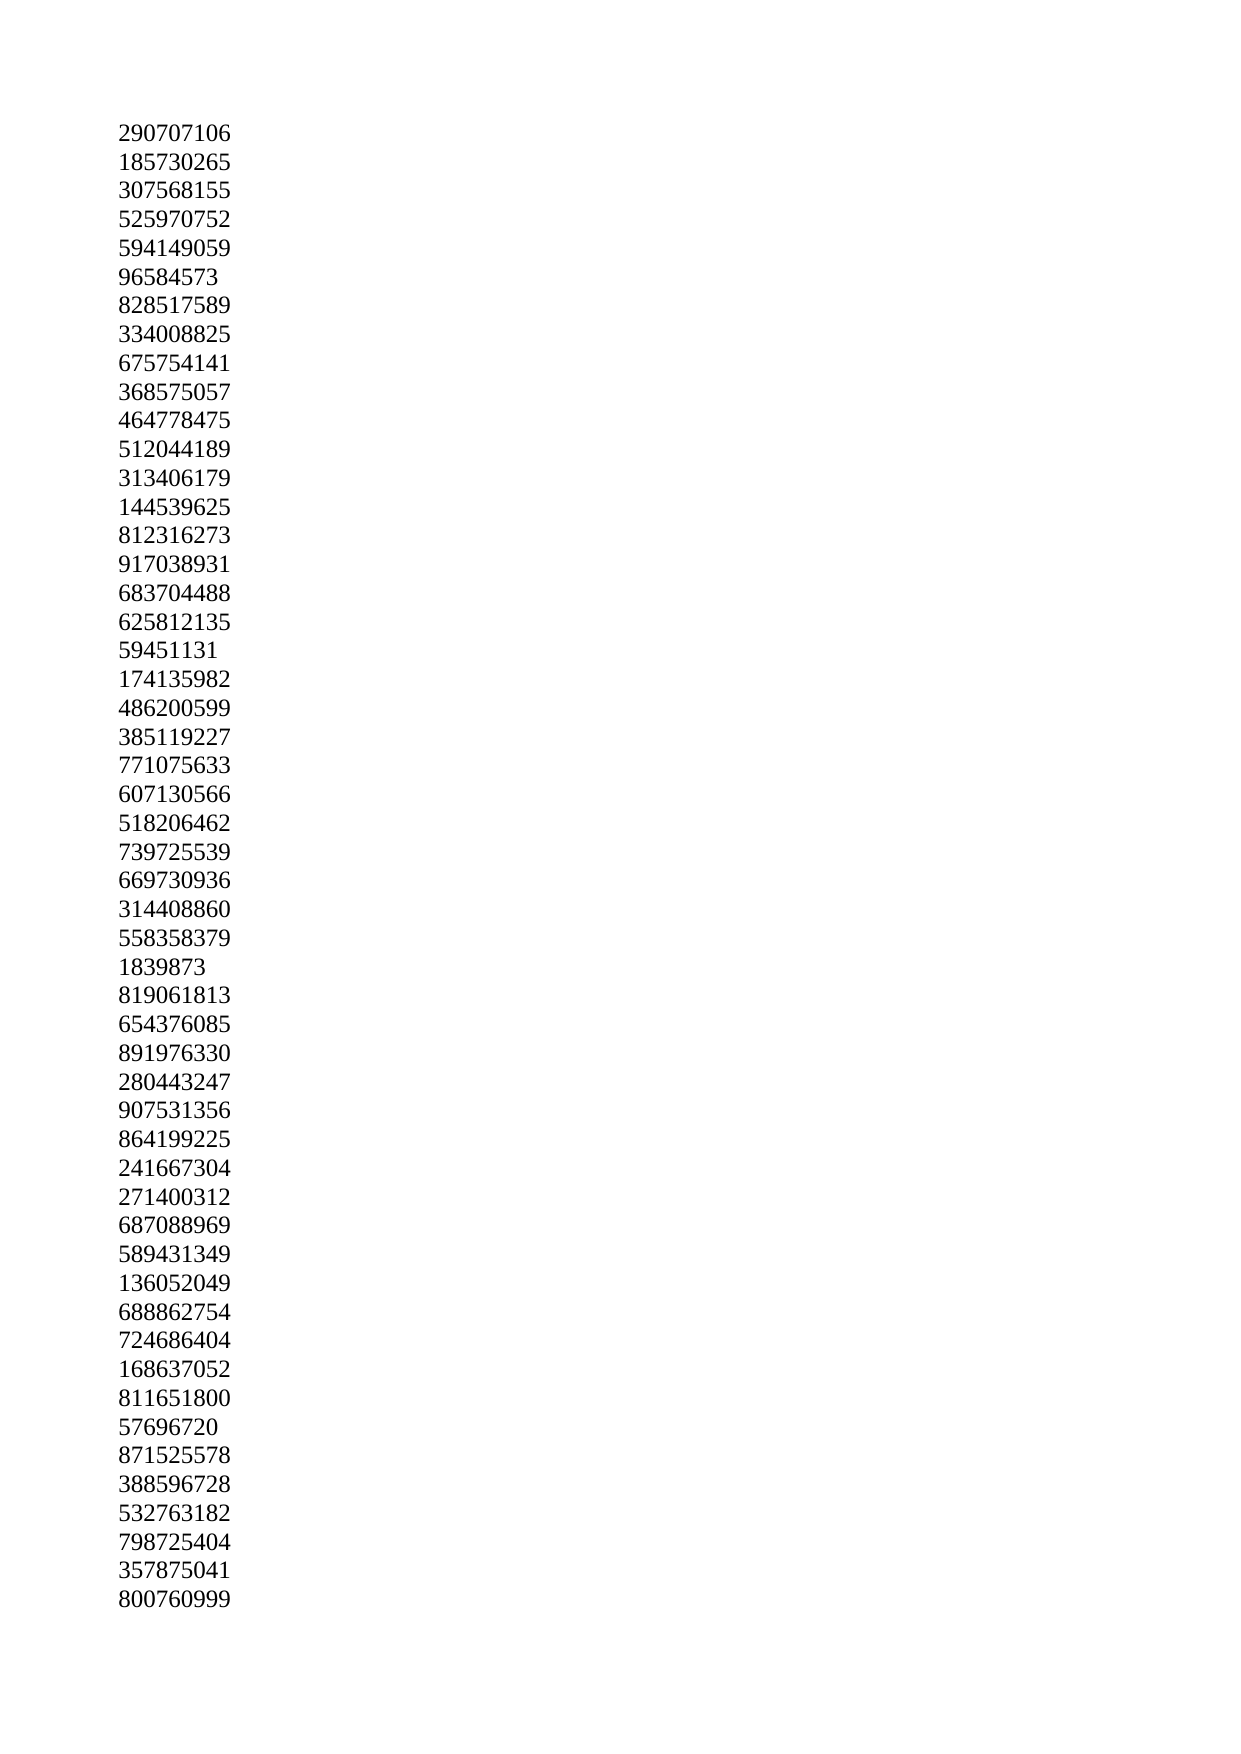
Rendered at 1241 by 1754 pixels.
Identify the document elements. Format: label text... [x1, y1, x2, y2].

table_cell 1839873 [118, 952, 1122, 981]
table_cell 174135982 [118, 664, 1122, 693]
table_cell 625812135 [118, 607, 1122, 636]
table_cell 589431349 [118, 1239, 1122, 1268]
table_cell 812316273 [118, 521, 1122, 549]
table_cell 357875041 [118, 1556, 1122, 1584]
table_cell 688862754 [118, 1297, 1122, 1326]
table_cell 819061813 [118, 981, 1122, 1009]
table_cell 313406179 [118, 463, 1122, 492]
table_cell 464778475 [118, 406, 1122, 434]
table_cell 798725404 [118, 1527, 1122, 1556]
table_cell 280443247 [118, 1067, 1122, 1096]
table_cell 486200599 [118, 693, 1122, 722]
table_cell 168637052 [118, 1354, 1122, 1383]
table_cell 532763182 [118, 1498, 1122, 1527]
table_cell 241667304 [118, 1153, 1122, 1182]
table_cell 525970752 [118, 204, 1122, 233]
table_cell 307568155 [118, 176, 1122, 204]
table_cell 907531356 [118, 1096, 1122, 1124]
table_cell 811651800 [118, 1383, 1122, 1412]
table_cell 185730265 [118, 147, 1122, 176]
table_cell 891976330 [118, 1038, 1122, 1067]
table_cell 144539625 [118, 492, 1122, 521]
table_cell 800760999 [118, 1584, 1122, 1613]
table_cell 271400312 [118, 1182, 1122, 1211]
table_cell 314408860 [118, 894, 1122, 923]
table_cell 518206462 [118, 808, 1122, 837]
table_cell 828517589 [118, 291, 1122, 319]
table_cell 675754141 [118, 348, 1122, 377]
table_cell 917038931 [118, 549, 1122, 578]
table_cell 724686404 [118, 1326, 1122, 1354]
table_cell 385119227 [118, 722, 1122, 751]
table_cell 57696720 [118, 1412, 1122, 1441]
table_cell 871525578 [118, 1441, 1122, 1469]
table_cell 368575057 [118, 377, 1122, 406]
table_cell 683704488 [118, 578, 1122, 607]
table_cell 388596728 [118, 1469, 1122, 1498]
table_cell 771075633 [118, 751, 1122, 779]
table_cell 334008825 [118, 319, 1122, 348]
table_cell 290707106 [118, 118, 1122, 147]
table_cell 864199225 [118, 1124, 1122, 1153]
table_cell 669730936 [118, 866, 1122, 894]
table_cell 512044189 [118, 434, 1122, 463]
table_cell 594149059 [118, 233, 1122, 262]
table_cell 136052049 [118, 1268, 1122, 1297]
table_cell 59451131 [118, 636, 1122, 664]
table_cell 739725539 [118, 837, 1122, 866]
table_cell 607130566 [118, 779, 1122, 808]
table_cell 558358379 [118, 923, 1122, 952]
table_cell 687088969 [118, 1211, 1122, 1239]
table_cell 654376085 [118, 1009, 1122, 1038]
table_cell 96584573 [118, 262, 1122, 291]
